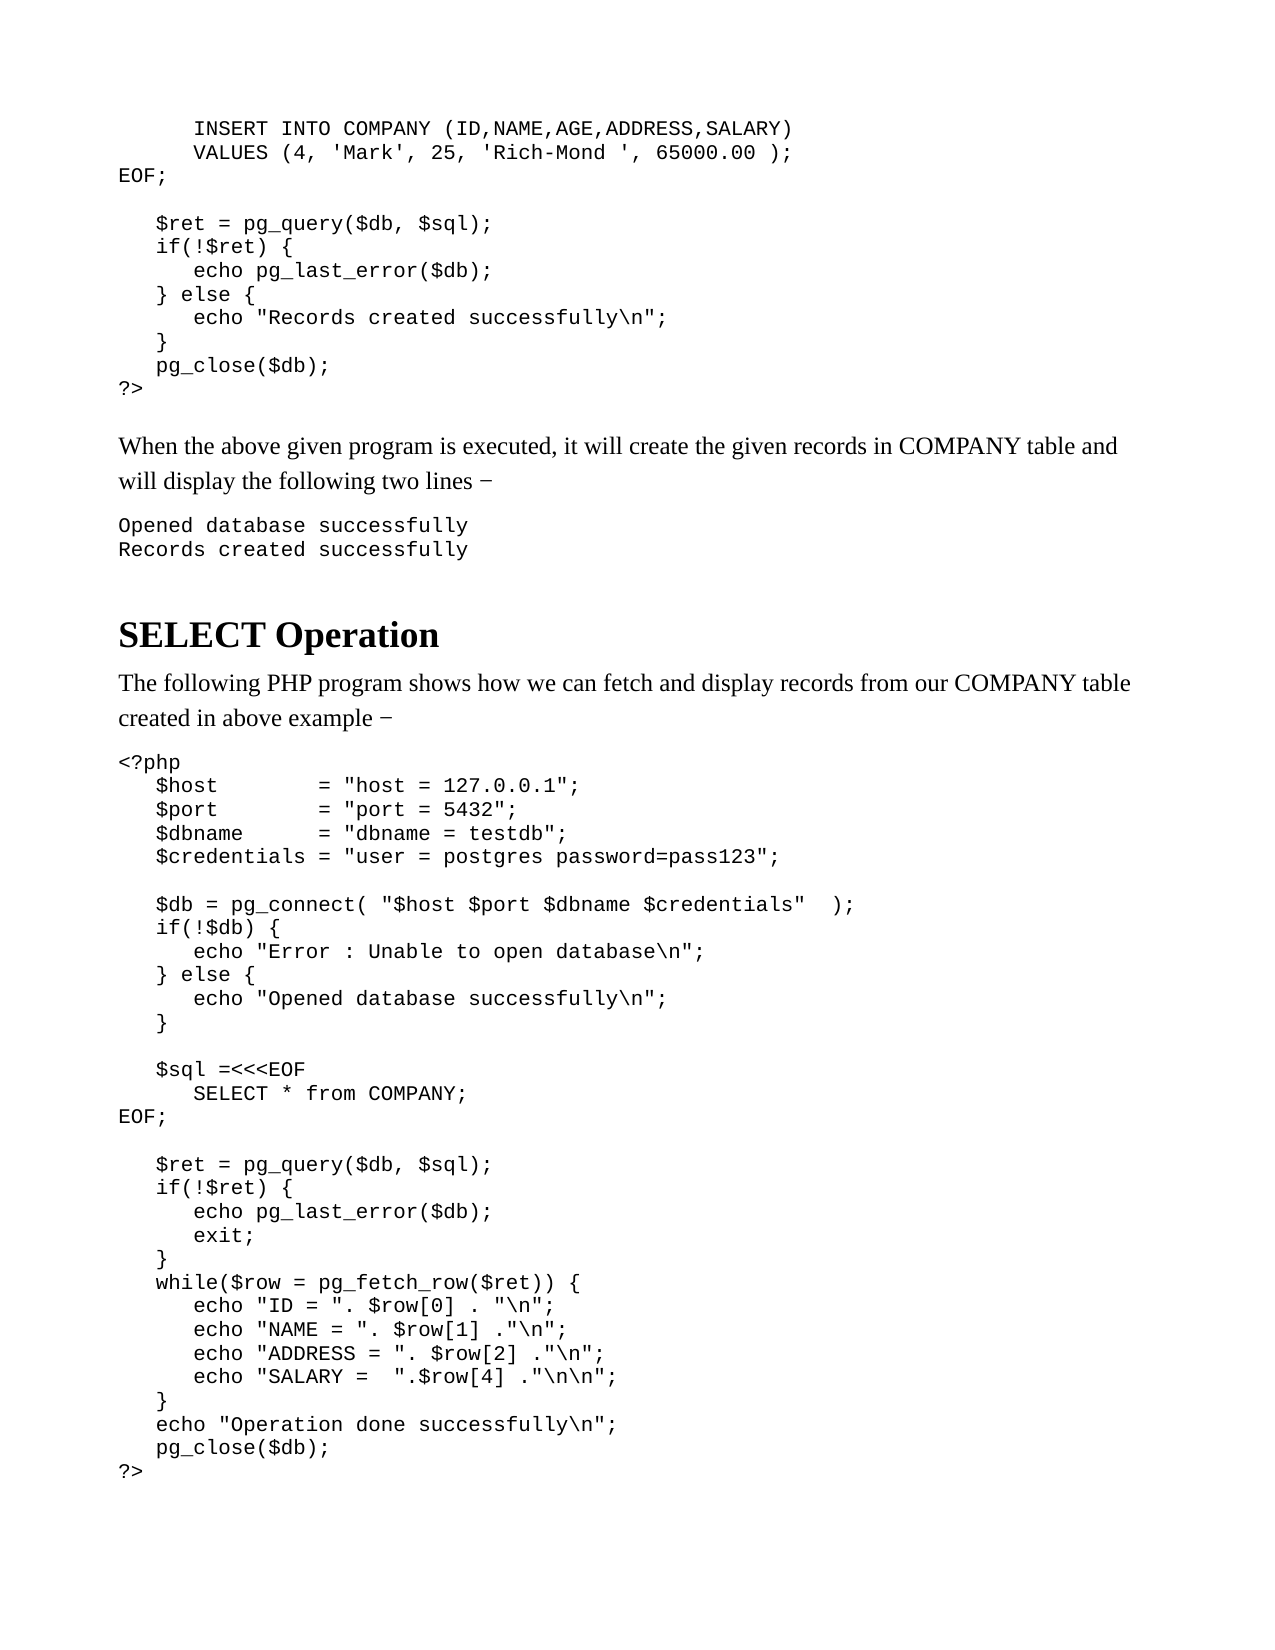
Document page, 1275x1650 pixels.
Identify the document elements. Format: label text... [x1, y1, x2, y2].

text if(!$ret) { [118, 1177, 1157, 1201]
text } else { [118, 284, 1157, 307]
text $credentials = "user = postgres password=pass123"; [118, 846, 1157, 870]
text echo "NAME = ". $row[1] ."\n"; [118, 1319, 1157, 1343]
text EOF; [118, 165, 1157, 189]
text <?php [118, 752, 1157, 775]
text echo "Error : Unable to open database\n"; [118, 941, 1157, 964]
text } else { [118, 964, 1157, 988]
text if(!$db) { [118, 917, 1157, 941]
text } [118, 1248, 1157, 1272]
text $db = pg_connect( "$host $port $dbname $credentials" ); [118, 893, 1157, 917]
text $port = "port = 5432"; [118, 799, 1157, 823]
text while($row = pg_fetch_row($ret)) { [118, 1272, 1157, 1296]
text echo "SALARY = ".$row[4] ."\n\n"; [118, 1366, 1157, 1390]
text echo "ID = ". $row[0] . "\n"; [118, 1296, 1157, 1319]
subtitle SELECT Operation [118, 612, 1157, 656]
text echo pg_last_error($db); [118, 260, 1157, 284]
text EOF; [118, 1106, 1157, 1130]
text $ret = pg_query($db, $sql); [118, 1154, 1157, 1177]
text pg_close($db); [118, 1437, 1157, 1461]
text } [118, 331, 1157, 354]
text VALUES (4, 'Mark', 25, 'Rich-Mond ', 65000.00 ); [118, 142, 1157, 165]
text $dbname = "dbname = testdb"; [118, 823, 1157, 846]
text echo "Operation done successfully\n"; [118, 1414, 1157, 1437]
text The following PHP program shows how we can fetch and display records from our COMPANY table created in above example − [118, 668, 1157, 731]
text echo "ADDRESS = ". $row[2] ."\n"; [118, 1343, 1157, 1366]
text echo pg_last_error($db); [118, 1201, 1157, 1224]
text Opened database successfully [118, 515, 1157, 538]
text $ret = pg_query($db, $sql); [118, 213, 1157, 236]
text pg_close($db); [118, 354, 1157, 378]
text INSERT INTO COMPANY (ID,NAME,AGE,ADDRESS,SALARY) [118, 118, 1157, 142]
text $host = "host = 127.0.0.1"; [118, 775, 1157, 799]
text ?> [118, 1461, 1157, 1485]
text } [118, 1012, 1157, 1035]
text echo "Records created successfully\n"; [118, 307, 1157, 331]
text $sql =<<<EOF [118, 1059, 1157, 1083]
text } [118, 1390, 1157, 1414]
text exit; [118, 1224, 1157, 1248]
text ?> [118, 378, 1157, 402]
text SELECT * from COMPANY; [118, 1083, 1157, 1106]
text When the above given program is executed, it will create the given records in COMPANY table and will display the following two lines − [118, 431, 1157, 494]
text echo "Opened database successfully\n"; [118, 988, 1157, 1012]
text if(!$ret) { [118, 236, 1157, 260]
text Records created successfully [118, 538, 1157, 562]
